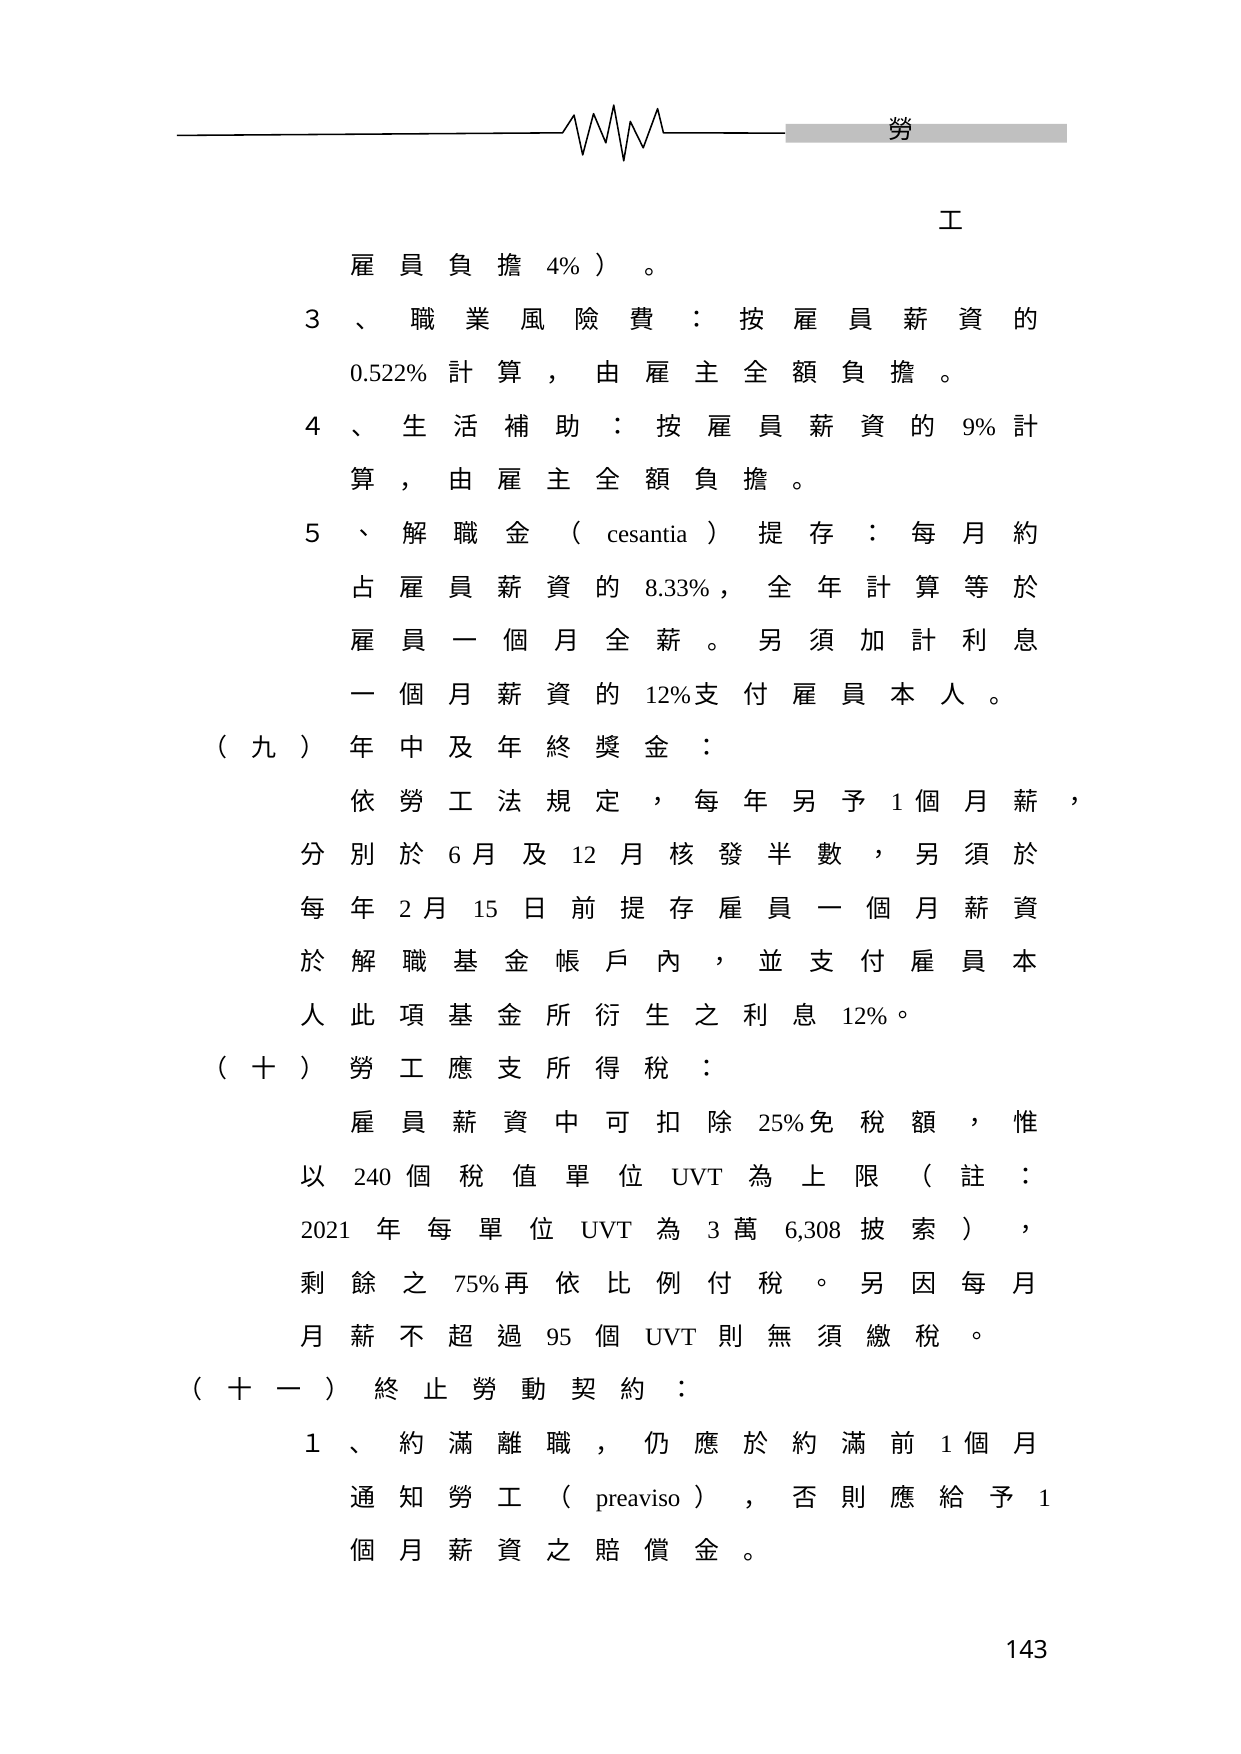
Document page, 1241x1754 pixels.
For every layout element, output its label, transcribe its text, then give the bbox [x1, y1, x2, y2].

text 雇員負擔4%）。 [276, 237, 1063, 291]
text ５、解職金（cesantia）提存：每月約占雇員薪資的8.33%，全年計算等於雇員一個月全薪。另須加計利息一個月薪資的12%支付雇員本人。 [276, 505, 1063, 719]
text （九）年中及年終獎金： [202, 719, 1063, 773]
text １、約滿離職，仍應於約滿前1個月通知勞工（preaviso），否則應給予1個月薪資之賠償金。 [276, 1415, 1063, 1576]
text 雇員薪資中可扣除25%免稅額，惟以240個稅值單位UVT為上限（註：2021年每單位UVT為3萬6,308披索），剩餘之75%再依比例付稅。另因每月月薪不超過95個UVT則無須繳稅。 [276, 1094, 1063, 1362]
text （十一）終止勞動契約： [178, 1362, 1063, 1415]
text ３、職業風險費：按雇員薪資的0.522%計算，由雇主全額負擔。 [276, 291, 1063, 398]
text 依勞工法規定，每年另予1個月薪，分別於6月及12月核發半數，另須於每年2月15日前提存雇員一個月薪資於解職基金帳戶內，並支付雇員本人此項基金所衍生之利息12%。 [276, 773, 1063, 1040]
text ４、生活補助：按雇員薪資的9%計算，由雇主全額負擔。 [276, 398, 1063, 505]
text （十）勞工應支所得稅： [202, 1040, 1063, 1094]
